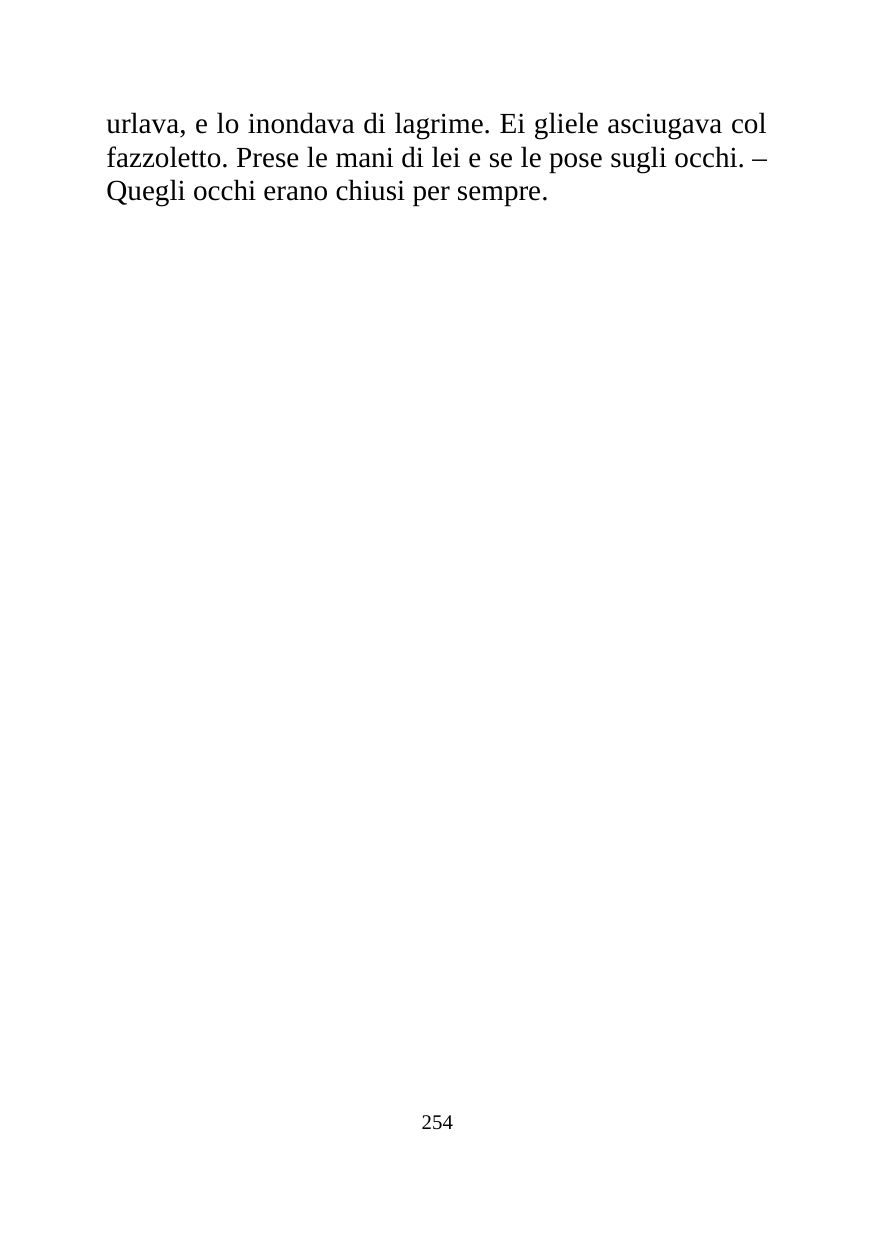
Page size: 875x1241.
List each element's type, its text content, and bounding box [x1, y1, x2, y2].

text urlava, e lo inondava di lagrime. Ei gliele asciugava col fazzoletto. Prese le mani di lei e se le pose sugli occhi. – Quegli occhi erano chiusi per sempre. [106, 106, 768, 207]
